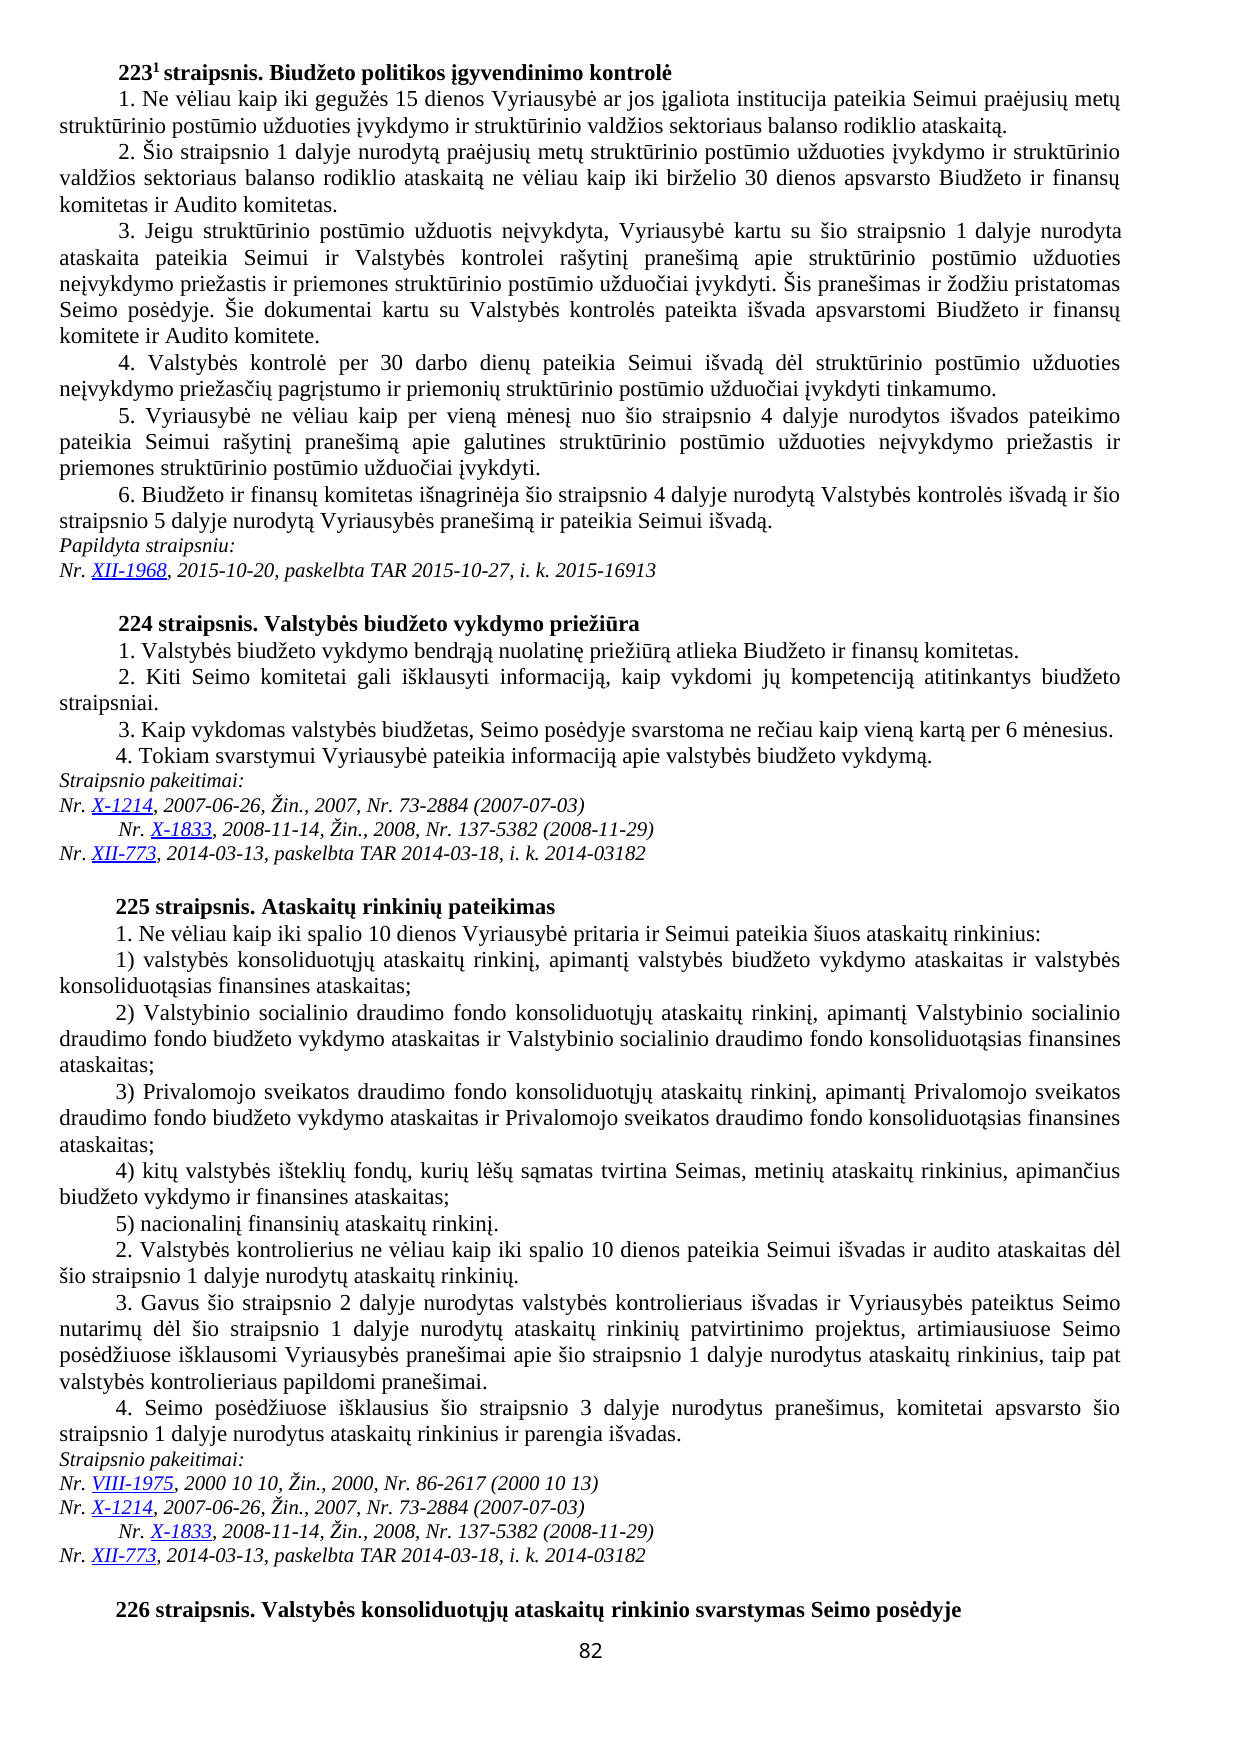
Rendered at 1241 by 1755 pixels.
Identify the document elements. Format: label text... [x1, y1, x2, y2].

text 4. Seimo posėdžiuose išklausius šio straipsnio 3 dalyje nurodytus pranešimus, komitetai apsvarsto šio straipsnio 1 dalyje nurodytus ataskaitų rinkinius ir parengia išvadas. [59, 1394, 1122, 1447]
text 4. Valstybės kontrolė per 30 darbo dienų pateikia Seimui išvadą dėl struktūrinio postūmio užduoties neįvykdymo priežasčių pagrįstumo ir priemonių struktūrinio postūmio užduočiai įvykdyti tinkamumo. [59, 349, 1122, 402]
text 1) valstybės konsoliduotųjų ataskaitų rinkinį, apimantį valstybės biudžeto vykdymo ataskaitas ir valstybės konsoliduotąsias finansines ataskaitas; [59, 946, 1122, 999]
text 5) nacionalinį finansinių ataskaitų rinkinį. [59, 1210, 1122, 1236]
text 3. Gavus šio straipsnio 2 dalyje nurodytas valstybės kontrolieriaus išvadas ir Vyriausybės pateiktus Seimo nutarimų dėl šio straipsnio 1 dalyje nurodytų ataskaitų rinkinių patvirtinimo projektus, artimiausiuose Seimo posėdžiuose išklausomi Vyriausybės pranešimai apie šio straipsnio 1 dalyje nurodytus ataskaitų rinkinius, taip pat valstybės kontrolieriaus papildomi pranešimai. [59, 1289, 1122, 1394]
text 3. Kaip vykdomas valstybės biudžetas, Seimo posėdyje svarstoma ne rečiau kaip vieną kartą per 6 mėnesius. [59, 716, 1122, 742]
text Nr. X-1214, 2007-06-26, Žin., 2007, Nr. 73-2884 (2007-07-03) [59, 792, 1122, 817]
text 1. Ne vėliau kaip iki spalio 10 dienos Vyriausybė pritaria ir Seimui pateikia šiuos ataskaitų rinkinius: [59, 920, 1122, 946]
text Straipsnio pakeitimai: [59, 1447, 1122, 1471]
text Nr. X-1833, 2008-11-14, Žin., 2008, Nr. 137-5382 (2008-11-29) [59, 1519, 1122, 1543]
text 2) Valstybinio socialinio draudimo fondo konsoliduotųjų ataskaitų rinkinį, apimantį Valstybinio socialinio draudimo fondo biudžeto vykdymo ataskaitas ir Valstybinio socialinio draudimo fondo konsoliduotąsias finansines ataskaitas; [59, 999, 1122, 1078]
text Straipsnio pakeitimai: [59, 768, 1122, 792]
text 2. Valstybės kontrolierius ne vėliau kaip iki spalio 10 dienos pateikia Seimui išvadas ir audito ataskaitas dėl šio straipsnio 1 dalyje nurodytų ataskaitų rinkinių. [59, 1236, 1122, 1289]
text 2231 straipsnis. Biudžeto politikos įgyvendinimo kontrolė [59, 59, 1122, 85]
text Nr. XII-773, 2014-03-13, paskelbta TAR 2014-03-18, i. k. 2014-03182 [59, 1543, 1122, 1567]
text Nr. X-1833, 2008-11-14, Žin., 2008, Nr. 137-5382 (2008-11-29) [59, 817, 1122, 841]
text Papildyta straipsniu: [59, 533, 1122, 557]
text Nr. XII-773, 2014-03-13, paskelbta TAR 2014-03-18, i. k. 2014-03182 [59, 841, 1122, 865]
text 4) kitų valstybės išteklių fondų, kurių lėšų sąmatas tvirtina Seimas, metinių ataskaitų rinkinius, apimančius biudžeto vykdymo ir finansines ataskaitas; [59, 1157, 1122, 1210]
text 1. Ne vėliau kaip iki gegužės 15 dienos Vyriausybė ar jos įgaliota institucija pateikia Seimui praėjusių metų struktūrinio postūmio užduoties įvykdymo ir struktūrinio valdžios sektoriaus balanso rodiklio ataskaitą. [59, 85, 1122, 138]
text 3. Jeigu struktūrinio postūmio užduotis neįvykdyta, Vyriausybė kartu su šio straipsnio 1 dalyje nurodyta ataskaita pateikia Seimui ir Valstybės kontrolei rašytinį pranešimą apie struktūrinio postūmio užduoties neįvykdymo priežastis ir priemones struktūrinio postūmio užduočiai įvykdyti. Šis pranešimas ir žodžiu pristatomas Seimo posėdyje. Šie dokumentai kartu su Valstybės kontrolės pateikta išvada apsvarstomi Biudžeto ir finansų komitete ir Audito komitete. [59, 217, 1122, 349]
text 224 straipsnis. Valstybės biudžeto vykdymo priežiūra [59, 610, 1122, 637]
text 226 straipsnis. Valstybės konsoliduotųjų ataskaitų rinkinio svarstymas Seimo posėdyje [68, 1596, 1122, 1622]
text 225 straipsnis. Ataskaitų rinkinių pateikimas [59, 893, 1122, 920]
text 5. Vyriausybė ne vėliau kaip per vieną mėnesį nuo šio straipsnio 4 dalyje nurodytos išvados pateikimo pateikia Seimui rašytinį pranešimą apie galutines struktūrinio postūmio užduoties neįvykdymo priežastis ir priemones struktūrinio postūmio užduočiai įvykdyti. [59, 402, 1122, 481]
text Nr. X-1214, 2007-06-26, Žin., 2007, Nr. 73-2884 (2007-07-03) [59, 1495, 1122, 1519]
text 3) Privalomojo sveikatos draudimo fondo konsoliduotųjų ataskaitų rinkinį, apimantį Privalomojo sveikatos draudimo fondo biudžeto vykdymo ataskaitas ir Privalomojo sveikatos draudimo fondo konsoliduotąsias finansines ataskaitas; [59, 1078, 1122, 1157]
text 6. Biudžeto ir finansų komitetas išnagrinėja šio straipsnio 4 dalyje nurodytą Valstybės kontrolės išvadą ir šio straipsnio 5 dalyje nurodytą Vyriausybės pranešimą ir pateikia Seimui išvadą. [59, 481, 1122, 533]
text 4. Tokiam svarstymui Vyriausybė pateikia informaciją apie valstybės biudžeto vykdymą. [59, 742, 1122, 768]
text Nr. VIII-1975, 2000 10 10, Žin., 2000, Nr. 86-2617 (2000 10 13) [59, 1471, 1122, 1495]
text 1. Valstybės biudžeto vykdymo bendrąją nuolatinę priežiūrą atlieka Biudžeto ir finansų komitetas. [59, 637, 1122, 663]
text 2. Kiti Seimo komitetai gali išklausyti informaciją, kaip vykdomi jų kompetenciją atitinkantys biudžeto straipsniai. [59, 663, 1122, 716]
text Nr. XII-1968, 2015-10-20, paskelbta TAR 2015-10-27, i. k. 2015-16913 [59, 557, 1122, 582]
text 2. Šio straipsnio 1 dalyje nurodytą praėjusių metų struktūrinio postūmio užduoties įvykdymo ir struktūrinio valdžios sektoriaus balanso rodiklio ataskaitą ne vėliau kaip iki birželio 30 dienos apsvarsto Biudžeto ir finansų komitetas ir Audito komitetas. [59, 138, 1122, 217]
